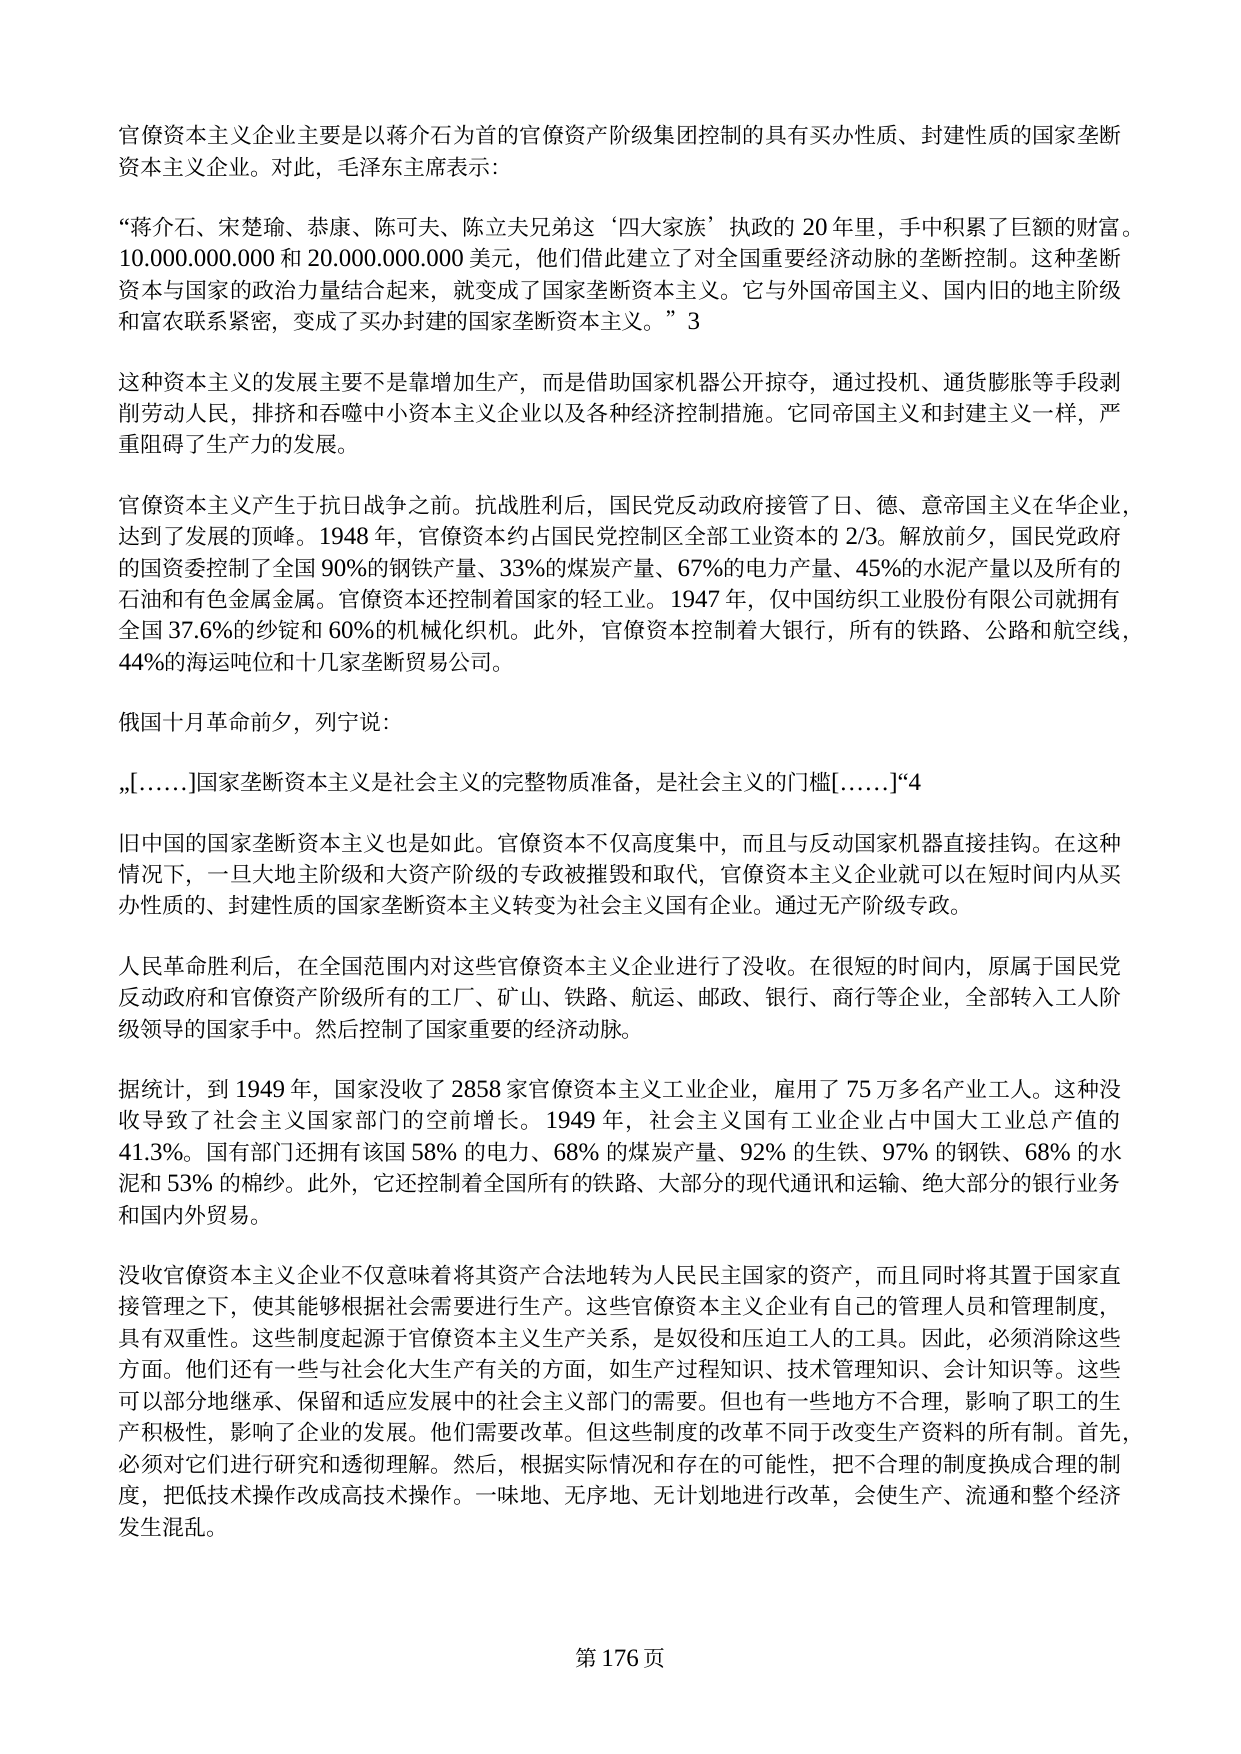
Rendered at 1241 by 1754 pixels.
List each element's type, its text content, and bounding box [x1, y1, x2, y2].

text 人民革命胜利后，在全国范围内对这些官僚资本主义企业进行了没收。在很短的时间内，原属于国民党反动政府和官僚资产阶级所有的工厂、矿山、铁路、航运、邮政、银行、商行等企业，全部转入工人阶级领导的国家手中。然后控制了国家重要的经济动脉。 [118, 949, 1122, 1043]
text 官僚资本主义企业主要是以蒋介石为首的官僚资产阶级集团控制的具有买办性质、封建性质的国家垄断资本主义企业。对此，毛泽东主席表示： [118, 118, 1122, 181]
text 俄国十月革命前夕，列宁说： [118, 705, 1122, 737]
text “蒋介石、宋楚瑜、恭康、陈可夫、陈立夫兄弟这‘四大家族’执政的20年里，手中积累了巨额的财富。10.000.000.000和20.000.000.000美元，他们借此建立了对全国重要经济动脉的垄断控制。这种垄断资本与国家的政治力量结合起来，就变成了国家垄断资本主义。它与外国帝国主义、国内旧的地主阶级和富农联系紧密，变成了买办封建的国家垄断资本主义。”3 [118, 210, 1122, 336]
text 官僚资本主义产生于抗日战争之前。抗战胜利后，国民党反动政府接管了日、德、意帝国主义在华企业，达到了发展的顶峰。1948年，官僚资本约占国民党控制区全部工业资本的2/3。解放前夕，国民党政府的国资委控制了全国90%的钢铁产量、33%的煤炭产量、67%的电力产量、45%的水泥产量以及所有的石油和有色金属金属。官僚资本还控制着国家的轻工业。1947年，仅中国纺织工业股份有限公司就拥有全国37.6%的纱锭和60%的机械化织机。此外，官僚资本控制着大银行，所有的铁路、公路和航空线，44%的海运吨位和十几家垄断贸易公司。 [118, 488, 1122, 677]
text 据统计，到1949年，国家没收了2858家官僚资本主义工业企业，雇用了75万多名产业工人。这种没收导致了社会主义国家部门的空前增长。1949年，社会主义国有工业企业占中国大工业总产值的41.3%。国有部门还拥有该国58% 的电力、68% 的煤炭产量、92% 的生铁、97% 的钢铁、68% 的水泥和53% 的棉纱。此外，它还控制着全国所有的铁路、大部分的现代通讯和运输、绝大部分的银行业务和国内外贸易。 [118, 1072, 1122, 1229]
text „[……]国家垄断资本主义是社会主义的完整物质准备，是社会主义的门槛[……]“4 [118, 766, 1122, 797]
text 旧中国的国家垄断资本主义也是如此。官僚资本不仅高度集中，而且与反动国家机器直接挂钩。在这种情况下，一旦大地主阶级和大资产阶级的专政被摧毁和取代，官僚资本主义企业就可以在短时间内从买办性质的、封建性质的国家垄断资本主义转变为社会主义国有企业。通过无产阶级专政。 [118, 826, 1122, 920]
text 没收官僚资本主义企业不仅意味着将其资产合法地转为人民民主国家的资产，而且同时将其置于国家直接管理之下，使其能够根据社会需要进行生产。这些官僚资本主义企业有自己的管理人员和管理制度，具有双重性。这些制度起源于官僚资本主义生产关系，是奴役和压迫工人的工具。因此，必须消除这些方面。他们还有一些与社会化大生产有关的方面，如生产过程知识、技术管理知识、会计知识等。这些可以部分地继承、保留和适应发展中的社会主义部门的需要。但也有一些地方不合理，影响了职工的生产积极性，影响了企业的发展。他们需要改革。但这些制度的改革不同于改变生产资料的所有制。首先，必须对它们进行研究和透彻理解。然后，根据实际情况和存在的可能性，把不合理的制度换成合理的制度，把低技术操作改成高技术操作。一味地、无序地、无计划地进行改革，会使生产、流通和整个经济发生混乱。 [118, 1258, 1122, 1541]
text 这种资本主义的发展主要不是靠增加生产，而是借助国家机器公开掠夺，通过投机、通货膨胀等手段剥削劳动人民，排挤和吞噬中小资本主义企业以及各种经济控制措施。它同帝国主义和封建主义一样，严重阻碍了生产力的发展。 [118, 365, 1122, 459]
